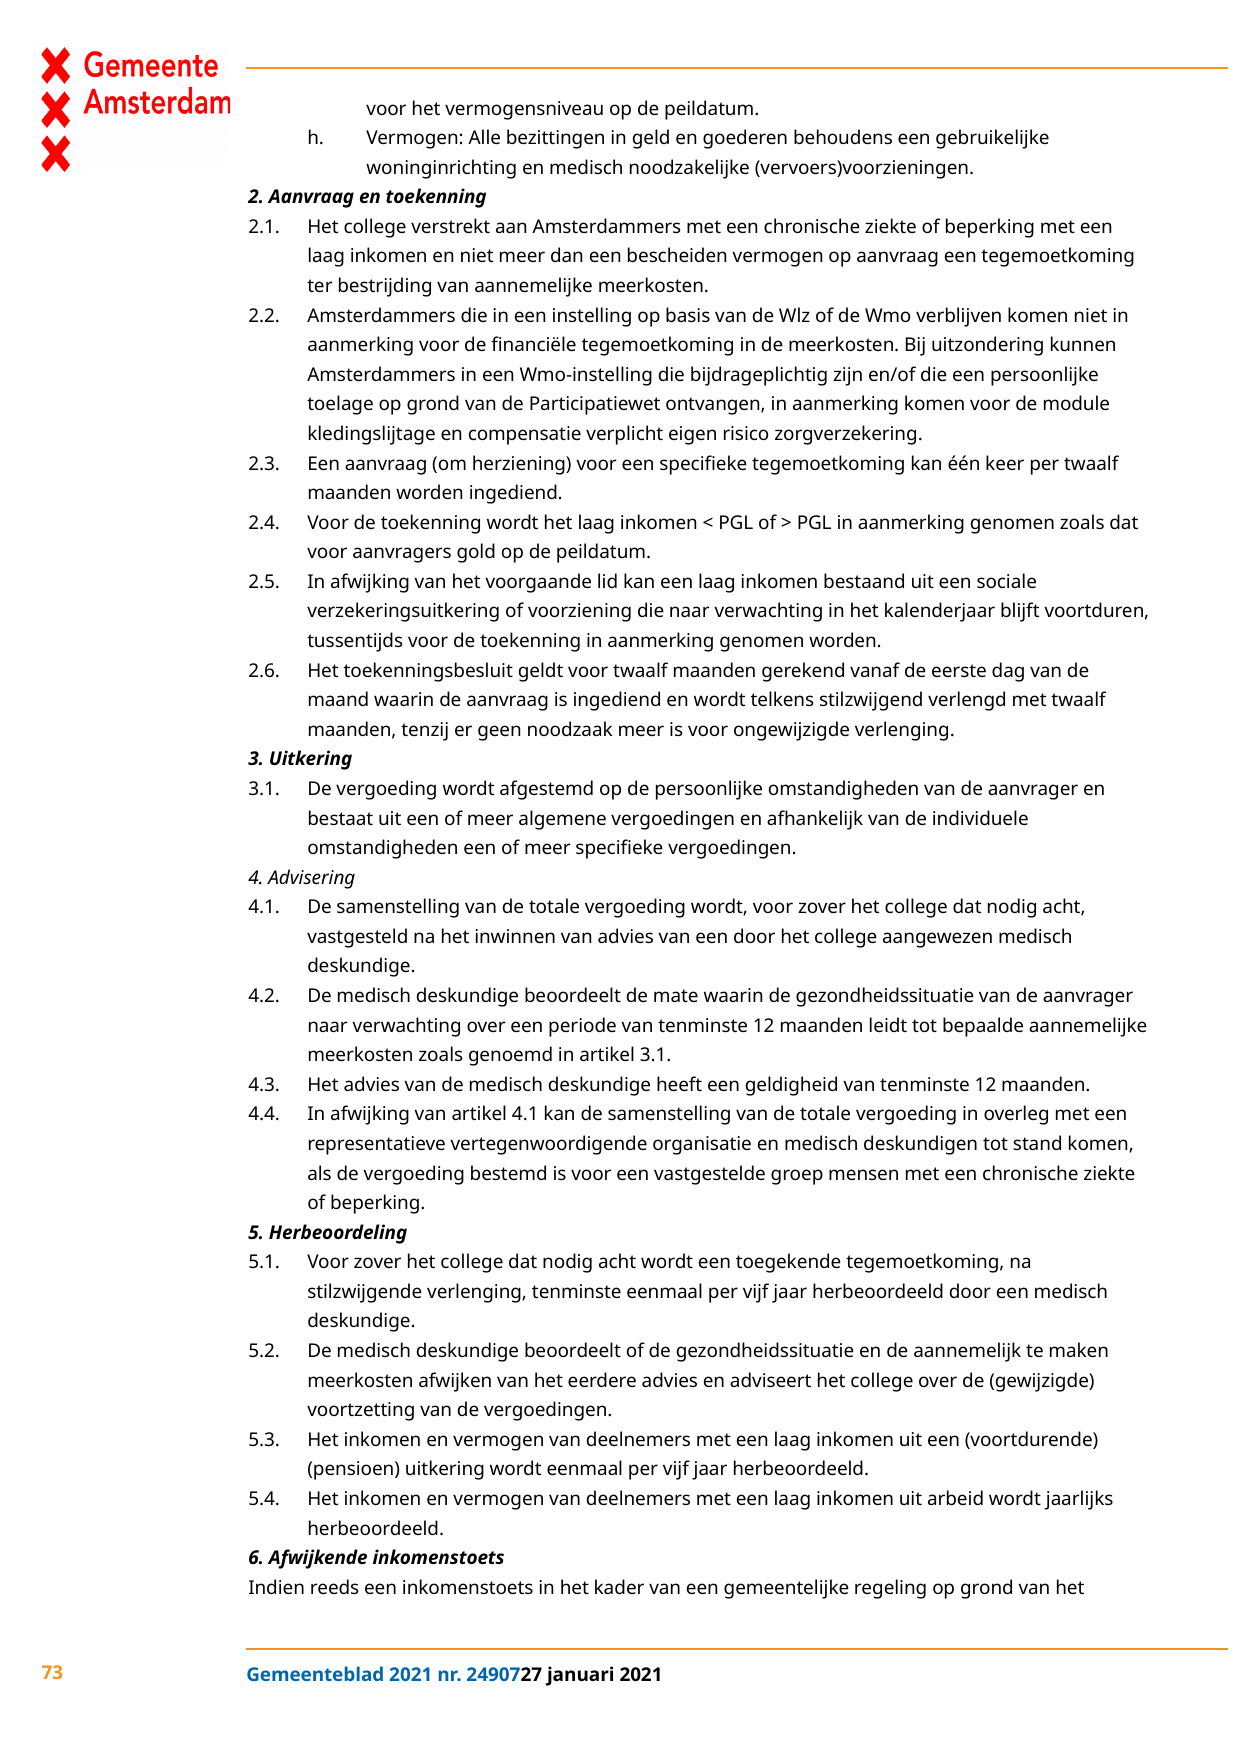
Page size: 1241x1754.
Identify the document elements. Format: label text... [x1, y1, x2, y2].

list Een aanvraag (om herziening) voor een specifieke tegemoetkoming kan één keer per twaalf maanden worden ingediend. [248, 450, 1152, 505]
text 2. Aanvraag en toekenning [248, 183, 1152, 209]
list Voor zover het college dat nodig acht wordt een toegekende tegemoetkoming, na stilzwijgende verlenging, tenminste eenmaal per vijf jaar herbeoordeeld door een medisch deskundige. [248, 1248, 1152, 1333]
text 3. Uitkering [248, 746, 1152, 771]
list Voor de toekenning wordt het laag inkomen < PGL of > PGL in aanmerking genomen zoals dat voor aanvragers gold op de peildatum. [248, 509, 1152, 564]
list Het college verstrekt aan Amsterdammers met een chronische ziekte of beperking met een laag inkomen en niet meer dan een bescheiden vermogen op aanvraag een tegemoetkoming ter bestrijding van aannemelijke meerkosten. [248, 213, 1152, 298]
text 6. Afwijkende inkomenstoets [248, 1544, 1152, 1570]
picture [41, 47, 231, 172]
list Het advies van de medisch deskundige heeft een geldigheid van tenminste 12 maanden. [248, 1071, 1152, 1097]
list In afwijking van het voorgaande lid kan een laag inkomen bestaand uit een sociale verzekeringsuitkering of voorziening die naar verwachting in het kalenderjaar blijft voortduren, tussentijds voor de toekenning in aanmerking genomen worden. [248, 568, 1152, 653]
list Amsterdammers die in een instelling op basis van de Wlz of de Wmo verblijven komen niet in aanmerking voor de financiële tegemoetkoming in de meerkosten. Bij uitzondering kunnen Amsterdammers in een Wmo-instelling die bijdrageplichtig zijn en/of die een persoonlijke toelage op grond van de Participatiewet ontvangen, in aanmerking komen voor de module kledingslijtage en compensatie verplicht eigen risico zorgverzekering. [248, 302, 1152, 446]
text Indien reeds een inkomenstoets in het kader van een gemeentelijke regeling op grond van het [248, 1574, 1152, 1600]
list voor het vermogensniveau op de peildatum. [307, 95, 1152, 121]
list In afwijking van artikel 4.1 kan de samenstelling van de totale vergoeding in overleg met een representatieve vertegenwoordigende organisatie en medisch deskundigen tot stand komen, als de vergoeding bestemd is voor een vastgestelde groep mensen met een chronische ziekte of beperking. [248, 1101, 1152, 1215]
list Vermogen: Alle bezittingen in geld en goederen behoudens een gebruikelijke woninginrichting en medisch noodzakelijke (vervoers)voorzieningen. [307, 124, 1152, 180]
list De medisch deskundige beoordeelt of de gezondheidssituatie en de aannemelijk te maken meerkosten afwijken van het eerdere advies en adviseert het college over de (gewijzigde) voortzetting van de vergoedingen. [248, 1337, 1152, 1422]
list De samenstelling van de totale vergoeding wordt, voor zover het college dat nodig acht, vastgesteld na het inwinnen van advies van een door het college aangewezen medisch deskundige. [248, 893, 1152, 978]
text 4. Advisering [248, 864, 1152, 890]
list Het inkomen en vermogen van deelnemers met een laag inkomen uit een (voortdurende) (pensioen) uitkering wordt eenmaal per vijf jaar herbeoordeeld. [248, 1426, 1152, 1481]
list Het toekenningsbesluit geldt voor twaalf maanden gerekend vanaf de eerste dag van de maand waarin de aanvraag is ingediend en wordt telkens stilzwijgend verlengd met twaalf maanden, tenzij er geen noodzaak meer is voor ongewijzigde verlenging. [248, 657, 1152, 742]
list Het inkomen en vermogen van deelnemers met een laag inkomen uit arbeid wordt jaarlijks herbeoordeeld. [248, 1485, 1152, 1541]
list De vergoeding wordt afgestemd op de persoonlijke omstandigheden van de aanvrager en bestaat uit een of meer algemene vergoedingen en afhankelijk van de individuele omstandigheden een of meer specifieke vergoedingen. [248, 775, 1152, 860]
text 5. Herbeoordeling [248, 1219, 1152, 1245]
list De medisch deskundige beoordeelt de mate waarin de gezondheidssituatie van de aanvrager naar verwachting over een periode van tenminste 12 maanden leidt tot bepaalde aannemelijke meerkosten zoals genoemd in artikel 3.1. [248, 982, 1152, 1067]
